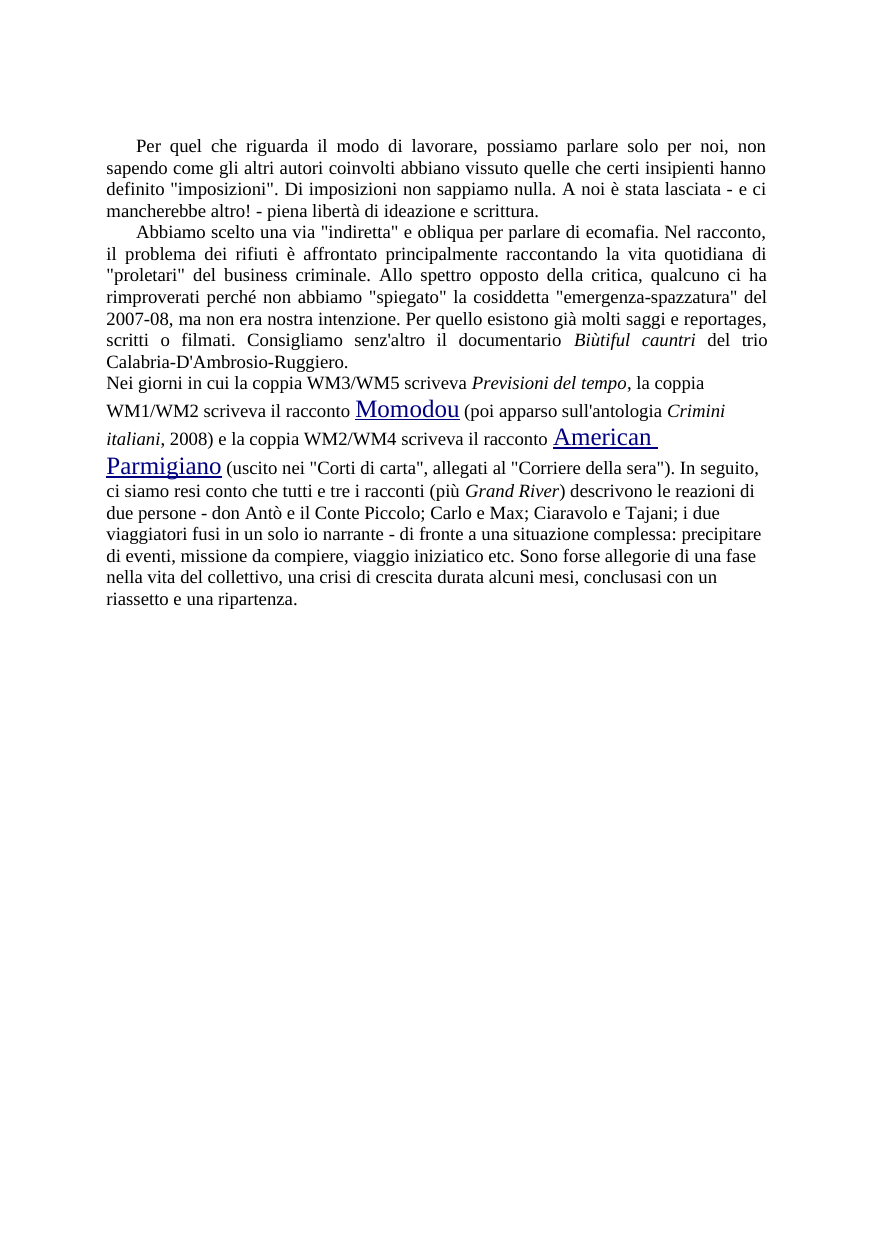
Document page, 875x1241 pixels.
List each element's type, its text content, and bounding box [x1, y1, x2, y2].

text Per quel che riguarda il modo di lavorare, possiamo parlare solo per noi, non sapendo come gli altri autori coinvolti abbiano vissuto quelle che certi insipienti hanno definito "imposizioni". Di imposizioni non sappiamo nulla. A noi è stata lasciata - e ci mancherebbe altro! - piena libertà di ideazione e scrittura. [106, 135, 768, 221]
text Nei giorni in cui la coppia WM3/WM5 scriveva Previsioni del tempo, la coppia WM1/WM2 scriveva il racconto Momodou (poi apparso sull'antologia Crimini italiani, 2008) e la coppia WM2/WM4 scriveva il racconto American Parmigiano (uscito nei "Corti di carta", allegati al "Corriere della sera"). In seguito, ci siamo resi conto che tutti e tre i racconti (più Grand River) descrivono le reazioni di due persone - don Antò e il Conte Piccolo; Carlo e Max; Ciaravolo e Tajani; i due viaggiatori fusi in un solo io narrante - di fronte a una situazione complessa: precipitare di eventi, missione da compiere, viaggio iniziatico etc. Sono forse allegorie di una fase nella vita del collettivo, una crisi di crescita durata alcuni mesi, conclusasi con un riassetto e una ripartenza. [106, 372, 768, 609]
text Abbiamo scelto una via "indiretta" e obliqua per parlare di ecomafia. Nel racconto, il problema dei rifiuti è affrontato principalmente raccontando la vita quotidiana di "proletari" del business criminale. Allo spettro opposto della critica, qualcuno ci ha rimproverati perché non abbiamo "spiegato" la cosiddetta "emergenza-spazzatura" del 2007-08, ma non era nostra intenzione. Per quello esistono già molti saggi e reportages, scritti o filmati. Consigliamo senz'altro il documentario Biùtiful cauntri del trio Calabria-D'Ambrosio-Ruggiero. [106, 221, 768, 372]
